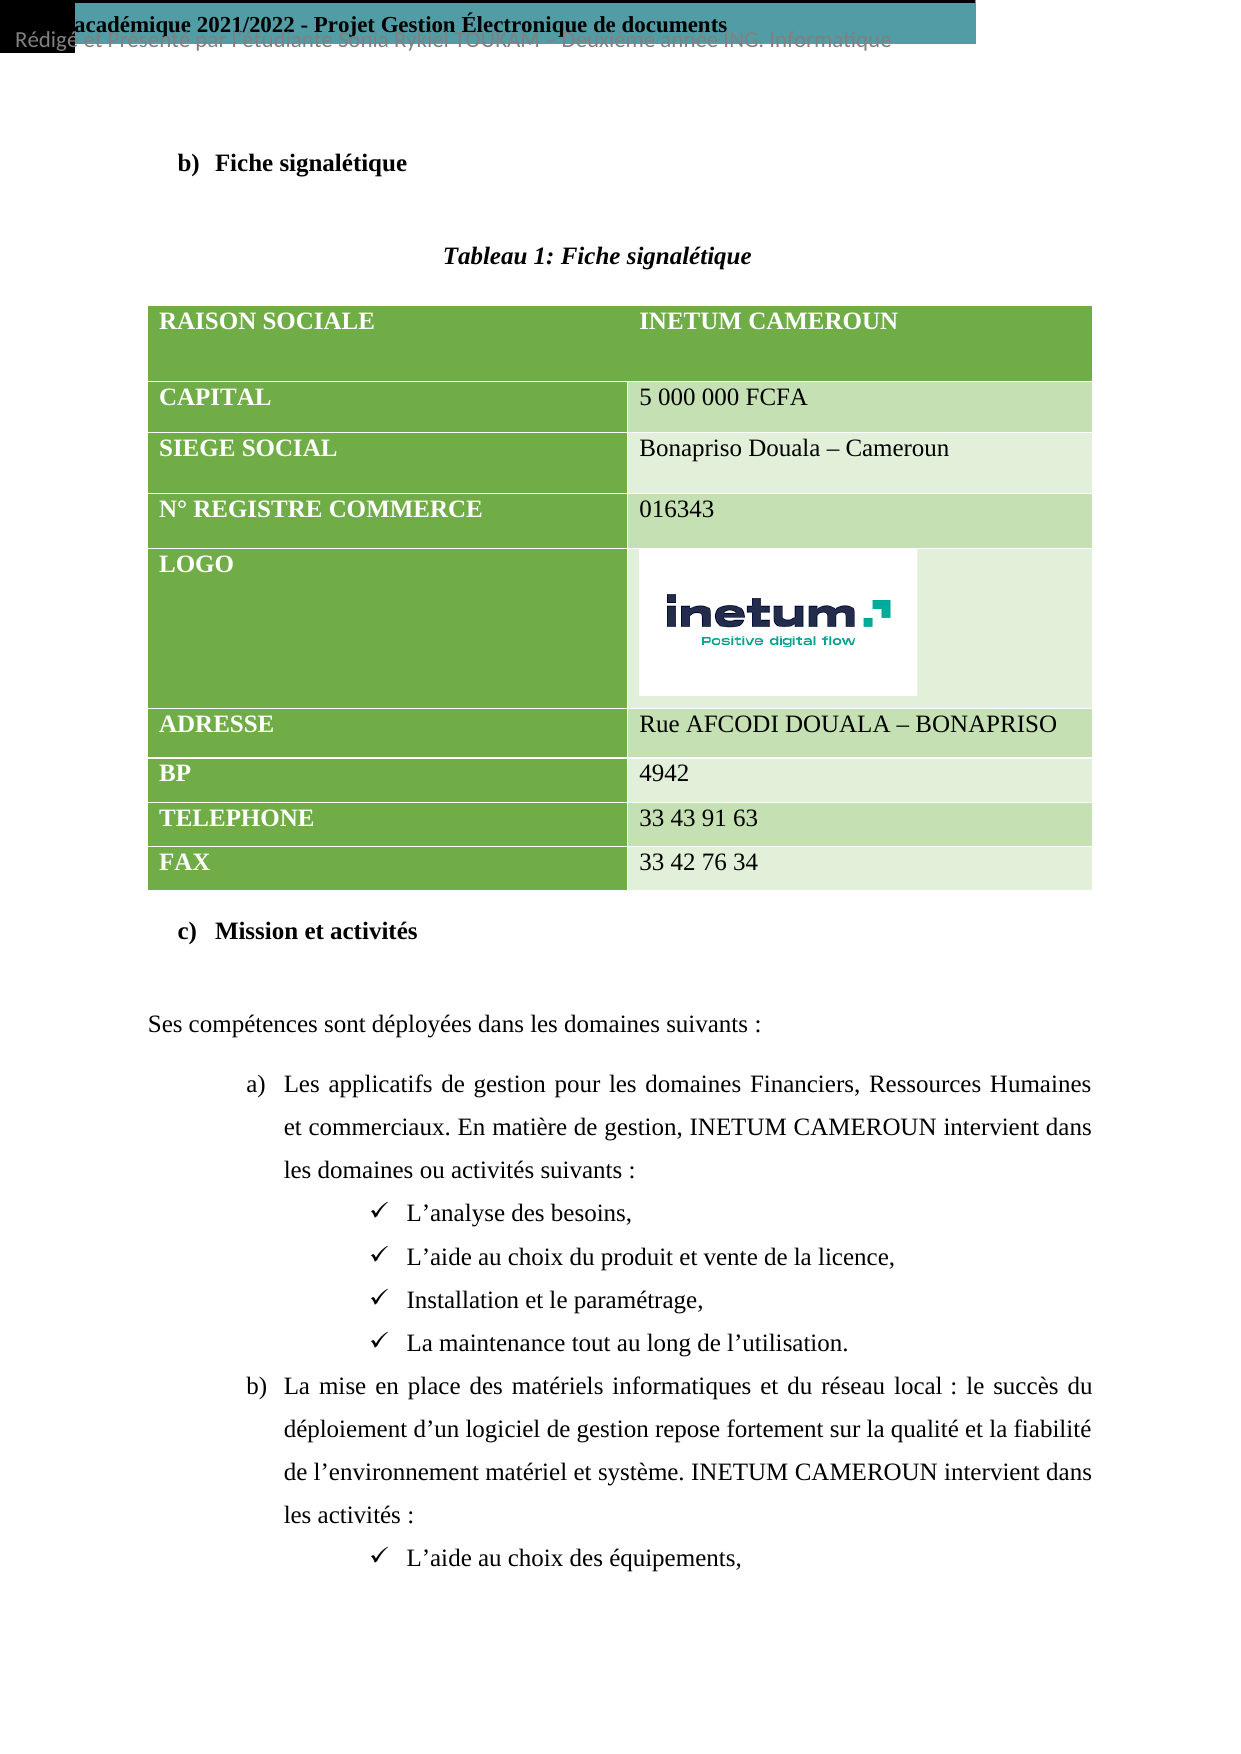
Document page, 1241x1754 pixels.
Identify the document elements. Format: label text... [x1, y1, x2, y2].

text Tableau 1: Fiche signalétique [369, 241, 1093, 269]
table_cell LOGO [148, 549, 627, 708]
table_cell [628, 549, 1092, 708]
table_cell Rue AFCODI DOUALA – BONAPRISO [628, 709, 1092, 757]
subtitle Fiche signalétique [177, 148, 1093, 176]
table_cell 016343 [628, 494, 1092, 548]
table_cell BP [148, 759, 627, 802]
table_header INETUM CAMEROUN [628, 306, 1092, 381]
list La maintenance tout au long de l’utilisation. [369, 1328, 1093, 1357]
table_cell TELEPHONE [148, 803, 627, 846]
list L’aide au choix du produit et vente de la licence, [369, 1242, 1093, 1270]
table_cell 5 000 000 FCFA [628, 382, 1092, 432]
table_cell Bonapriso Douala – Cameroun [628, 433, 1092, 493]
list L’analyse des besoins, [369, 1198, 1093, 1227]
table_cell N° REGISTRE COMMERCE [148, 494, 627, 548]
table_cell CAPITAL [148, 382, 627, 432]
text Ses compétences sont déployées dans les domaines suivants : [148, 1009, 1093, 1038]
list La mise en place des matériels informatiques et du réseau local : le succès du déploiement d’un logiciel de gestion repose fortement sur la qualité et la fiabilité de l’environnement matériel et système. INETUM CAMEROUN intervient dans les activités : [246, 1371, 1093, 1529]
table_cell 33 42 76 34 [628, 847, 1092, 890]
list Installation et le paramétrage, [369, 1285, 1093, 1313]
list Les applicatifs de gestion pour les domaines Financiers, Ressources Humaines et commerciaux. En matière de gestion, INETUM CAMEROUN intervient dans les domaines ou activités suivants : [246, 1069, 1093, 1184]
table_cell ADRESSE [148, 709, 627, 757]
table_cell FAX [148, 847, 627, 890]
table_cell 33 43 91 63 [628, 803, 1092, 846]
table_header RAISON SOCIALE [148, 306, 628, 381]
table_cell SIEGE SOCIAL [148, 433, 627, 493]
list L’aide au choix des équipements, [369, 1543, 1093, 1572]
table_cell 4942 [628, 759, 1092, 802]
subtitle Mission et activités [177, 916, 1093, 945]
